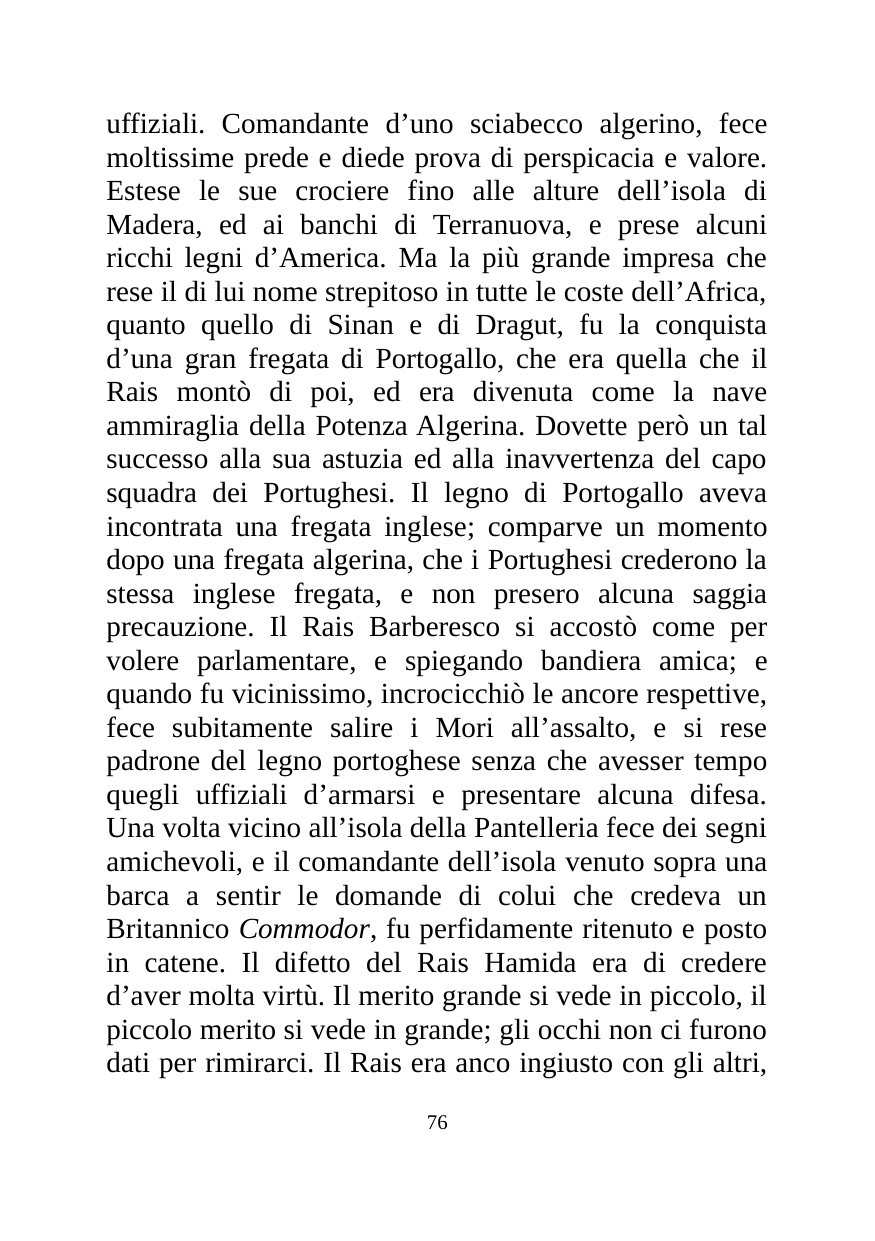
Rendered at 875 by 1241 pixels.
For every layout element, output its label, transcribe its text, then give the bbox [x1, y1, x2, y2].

text uffiziali. Comandante d’uno sciabecco algerino, fece moltissime prede e diede prova di perspicacia e valore. Estese le sue crociere fino alle alture dell’isola di Madera, ed ai banchi di Terranuova, e prese alcuni ricchi legni d’America. Ma la più grande impresa che rese il di lui nome strepitoso in tutte le coste dell’Africa, quanto quello di Sinan e di Dragut, fu la conquista d’una gran fregata di Portogallo, che era quella che il Rais montò di poi, ed era divenuta come la nave ammiraglia della Potenza Algerina. Dovette però un tal successo alla sua astuzia ed alla inavvertenza del capo squadra dei Portughesi. Il legno di Portogallo aveva incontrata una fregata inglese; comparve un momento dopo una fregata algerina, che i Portughesi crederono la stessa inglese fregata, e non presero alcuna saggia precauzione. Il Rais Barberesco si accostò come per volere parlamentare, e spiegando bandiera amica; e quando fu vicinissimo, incrocicchiò le ancore respettive, fece subitamente salire i Mori all’assalto, e si rese padrone del legno portoghese senza che avesser tempo quegli uffiziali d’armarsi e presentare alcuna difesa. Una volta vicino all’isola della Pantelleria fece dei segni amichevoli, e il comandante dell’isola venuto sopra una barca a sentir le domande di colui che credeva un Britannico Commodor, fu perfidamente ritenuto e posto in catene. Il difetto del Rais Hamida era di credere d’aver molta virtù. Il merito grande si vede in piccolo, il piccolo merito si vede in grande; gli occhi non ci furono dati per rimirarci. Il Rais era anco ingiusto con gli altri, [106, 106, 768, 1079]
